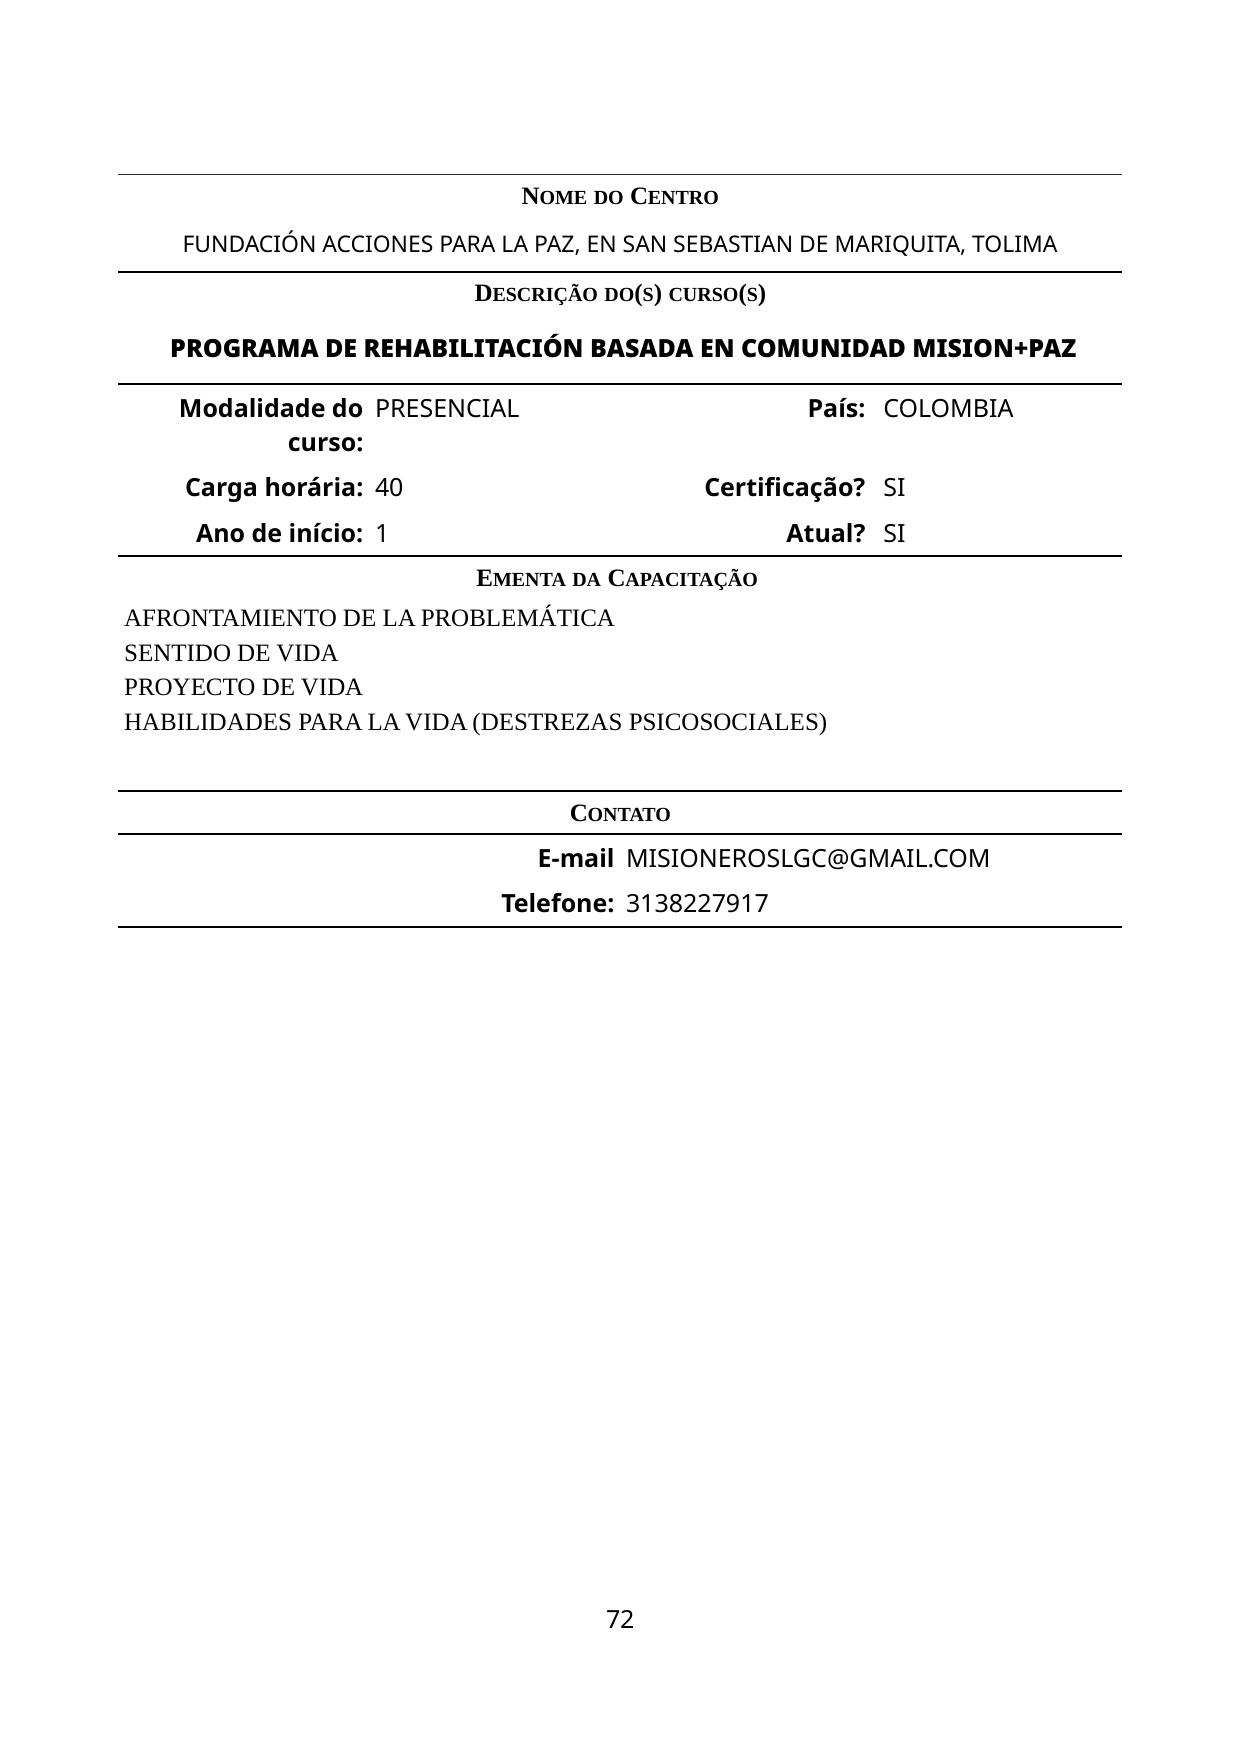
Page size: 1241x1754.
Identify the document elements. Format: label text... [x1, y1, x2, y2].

table_cell Modalidade do curso: [118, 385, 369, 464]
table_cell Telefone: [118, 880, 620, 926]
table_cell AFRONTAMIENTO DE LA PROBLEMÁTICA SENTIDO DE VIDA PROYECTO DE VIDA HABILIDADES PARA LA VIDA (DESTREZAS PSICOSOCIALES) [118, 598, 1122, 790]
table_header Nome do Centro [118, 176, 1122, 216]
table_cell Contato [118, 792, 1122, 832]
table_cell Descrição do(s) curso(s) [118, 273, 1122, 313]
table_cell Certificação? [620, 464, 871, 509]
table_cell 1 [369, 510, 620, 555]
table_cell Ano de início: [118, 510, 369, 555]
table_cell SI [871, 464, 1122, 509]
table_cell COLOMBIA [871, 385, 1122, 464]
table_cell PROGRAMA DE REHABILITACIÓN BASADA EN COMUNIDAD MISION+PAZ [118, 313, 1122, 382]
table_cell País: [620, 385, 871, 464]
table_cell E-mail [118, 835, 620, 880]
table_cell Atual? [620, 510, 871, 555]
table_cell PRESENCIAL [369, 385, 620, 464]
table_cell MISIONEROSLGC@GMAIL.COM [620, 835, 1122, 880]
table_cell 3138227917 [620, 880, 1122, 926]
table_cell SI [871, 510, 1122, 555]
table_cell FUNDACIÓN ACCIONES PARA LA PAZ, EN SAN SEBASTIAN DE MARIQUITA, TOLIMA [118, 216, 1122, 271]
table_cell 40 [369, 464, 620, 509]
table_cell Carga horária: [118, 464, 369, 509]
table_cell Ementa da Capacitação [118, 557, 1122, 597]
